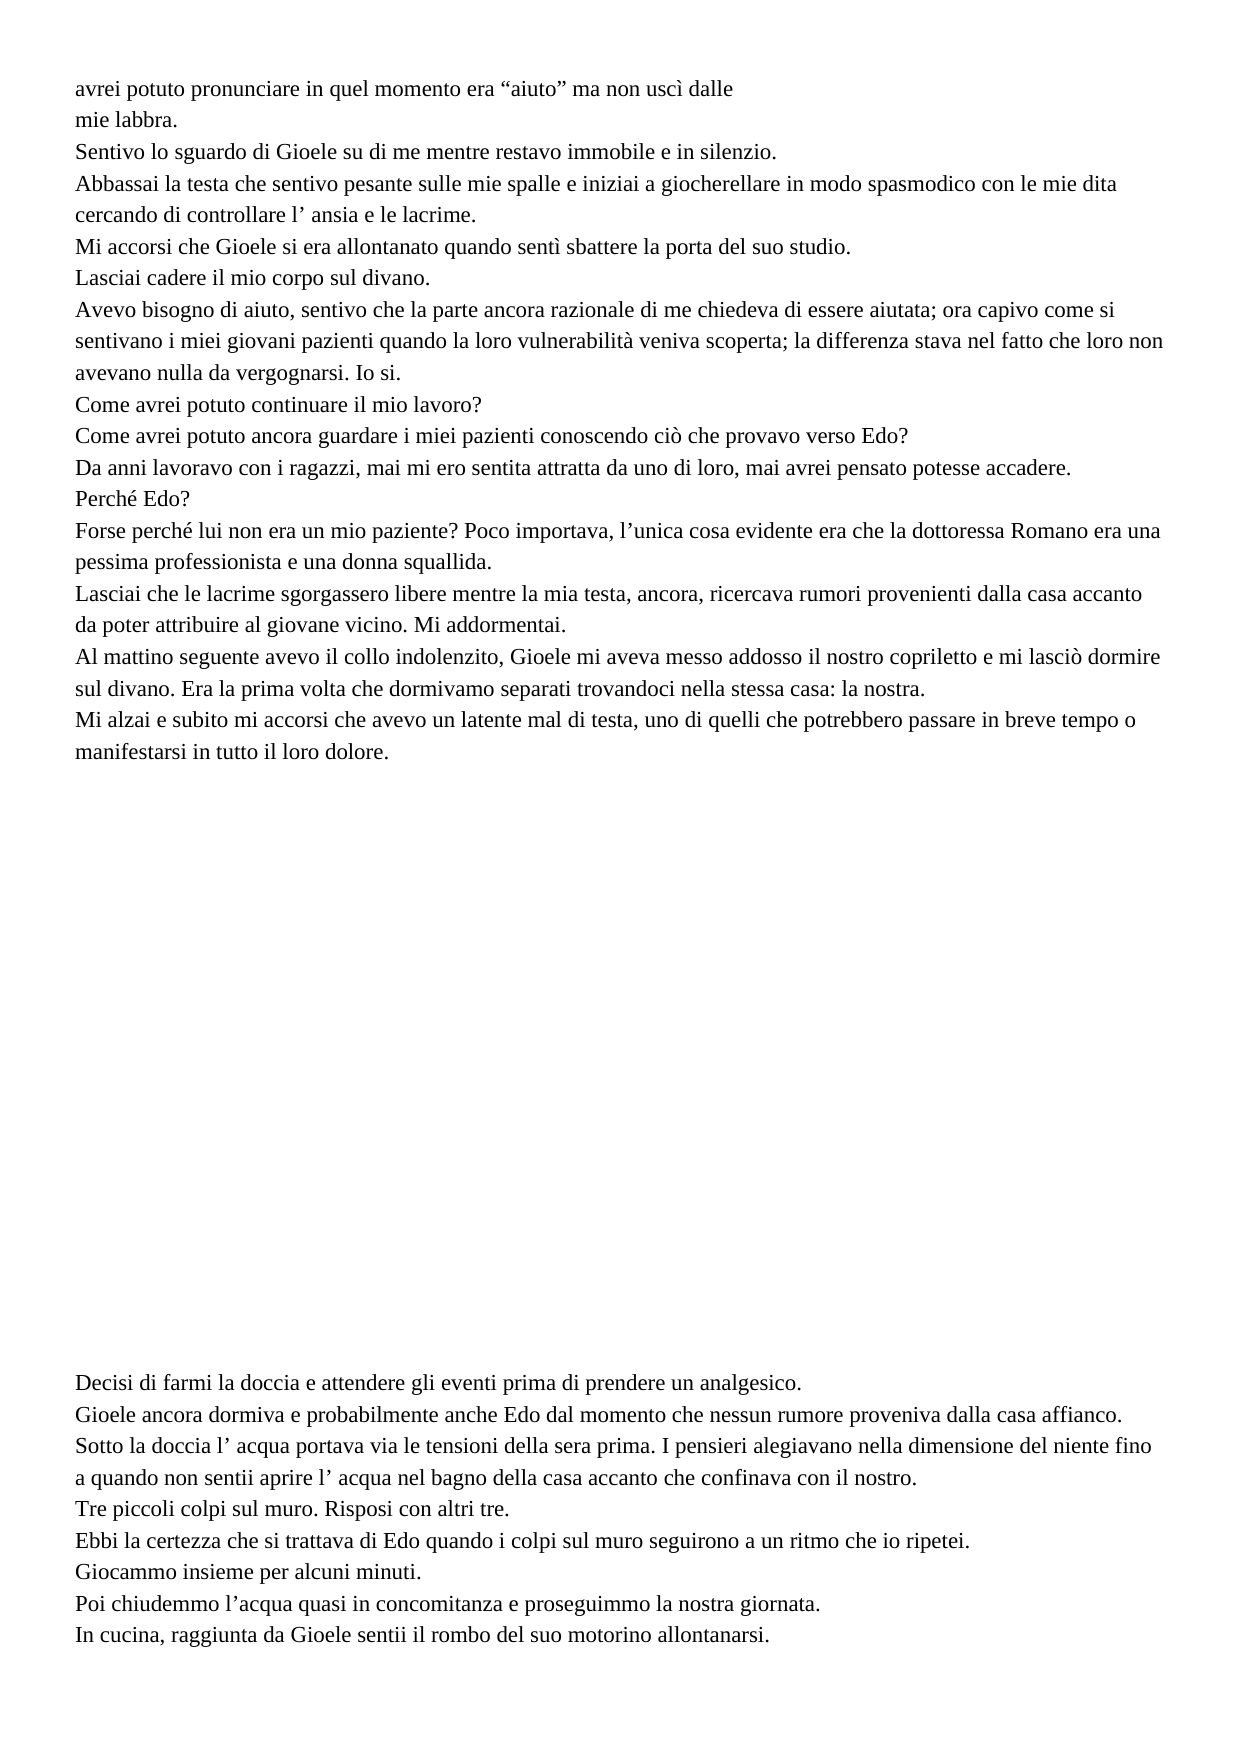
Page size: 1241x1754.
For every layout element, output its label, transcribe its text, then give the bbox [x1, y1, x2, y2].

text Avevo bisogno di aiuto, sentivo che la parte ancora razionale di me chiedeva di essere aiutata; ora capivo come si sentivano i miei giovani pazienti quando la loro vulnerabilità veniva scoperta; la differenza stava nel fatto che loro non avevano nulla da vergognarsi. Io si. [75, 296, 1165, 385]
text Mi alzai e subito mi accorsi che avevo un latente mal di testa, uno di quelli che potrebbero passare in breve tempo o manifestarsi in tutto il loro dolore. [75, 706, 1165, 764]
text Ebbi la certezza che si trattava di Edo quando i colpi sul muro seguirono a un ritmo che io ripetei. [75, 1527, 1165, 1553]
text Tre piccoli colpi sul muro. Risposi con altri tre. [75, 1495, 1165, 1522]
text Da anni lavoravo con i ragazzi, mai mi ero sentita attratta da uno di loro, mai avrei pensato potesse accadere. [75, 454, 1165, 480]
text Come avrei potuto continuare il mio lavoro? [75, 391, 1165, 417]
text Come avrei potuto ancora guardare i miei pazienti conoscendo ciò che provavo verso Edo? [75, 422, 1165, 448]
text Perché Edo? [75, 485, 1165, 512]
text Sentivo lo sguardo di Gioele su di me mentre restavo immobile e in silenzio. [75, 138, 1165, 164]
text Lasciai che le lacrime sgorgassero libere mentre la mia testa, ancora, ricercava rumori provenienti dalla casa accanto da poter attribuire al giovane vicino. Mi addormentai. [75, 580, 1165, 638]
text Poi chiudemmo l’acqua quasi in concomitanza e proseguimmo la nostra giornata. [75, 1590, 1165, 1616]
text Forse perché lui non era un mio paziente? Poco importava, l’unica cosa evidente era che la dottoressa Romano era una pessima professionista e una donna squallida. [75, 517, 1165, 575]
text Decisi di farmi la doccia e attendere gli eventi prima di prendere un analgesico. [75, 1369, 1165, 1395]
text Mi accorsi che Gioele si era allontanato quando sentì sbattere la porta del suo studio. [75, 233, 1165, 259]
text avrei potuto pronunciare in quel momento era “aiuto” ma non uscì dalle [75, 75, 1165, 101]
text Lasciai cadere il mio corpo sul divano. [75, 264, 1165, 291]
text In cucina, raggiunta da Gioele sentii il rombo del suo motorino allontanarsi. [75, 1622, 1165, 1648]
text Sotto la doccia l’ acqua portava via le tensioni della sera prima. I pensieri alegiavano nella dimensione del niente fino a quando non sentii aprire l’ acqua nel bagno della casa accanto che confinava con il nostro. [75, 1432, 1165, 1490]
text Gioele ancora dormiva e probabilmente anche Edo dal momento che nessun rumore proveniva dalla casa affianco. [75, 1401, 1165, 1427]
text Al mattino seguente avevo il collo indolenzito, Gioele mi aveva messo addosso il nostro copriletto e mi lasciò dormire sul divano. Era la prima volta che dormivamo separati trovandoci nella stessa casa: la nostra. [75, 643, 1165, 701]
text mie labbra. [75, 107, 1165, 133]
text Giocammo insieme per alcuni minuti. [75, 1558, 1165, 1585]
text Abbassai la testa che sentivo pesante sulle mie spalle e iniziai a giocherellare in modo spasmodico con le mie dita cercando di controllare l’ ansia e le lacrime. [75, 170, 1165, 228]
